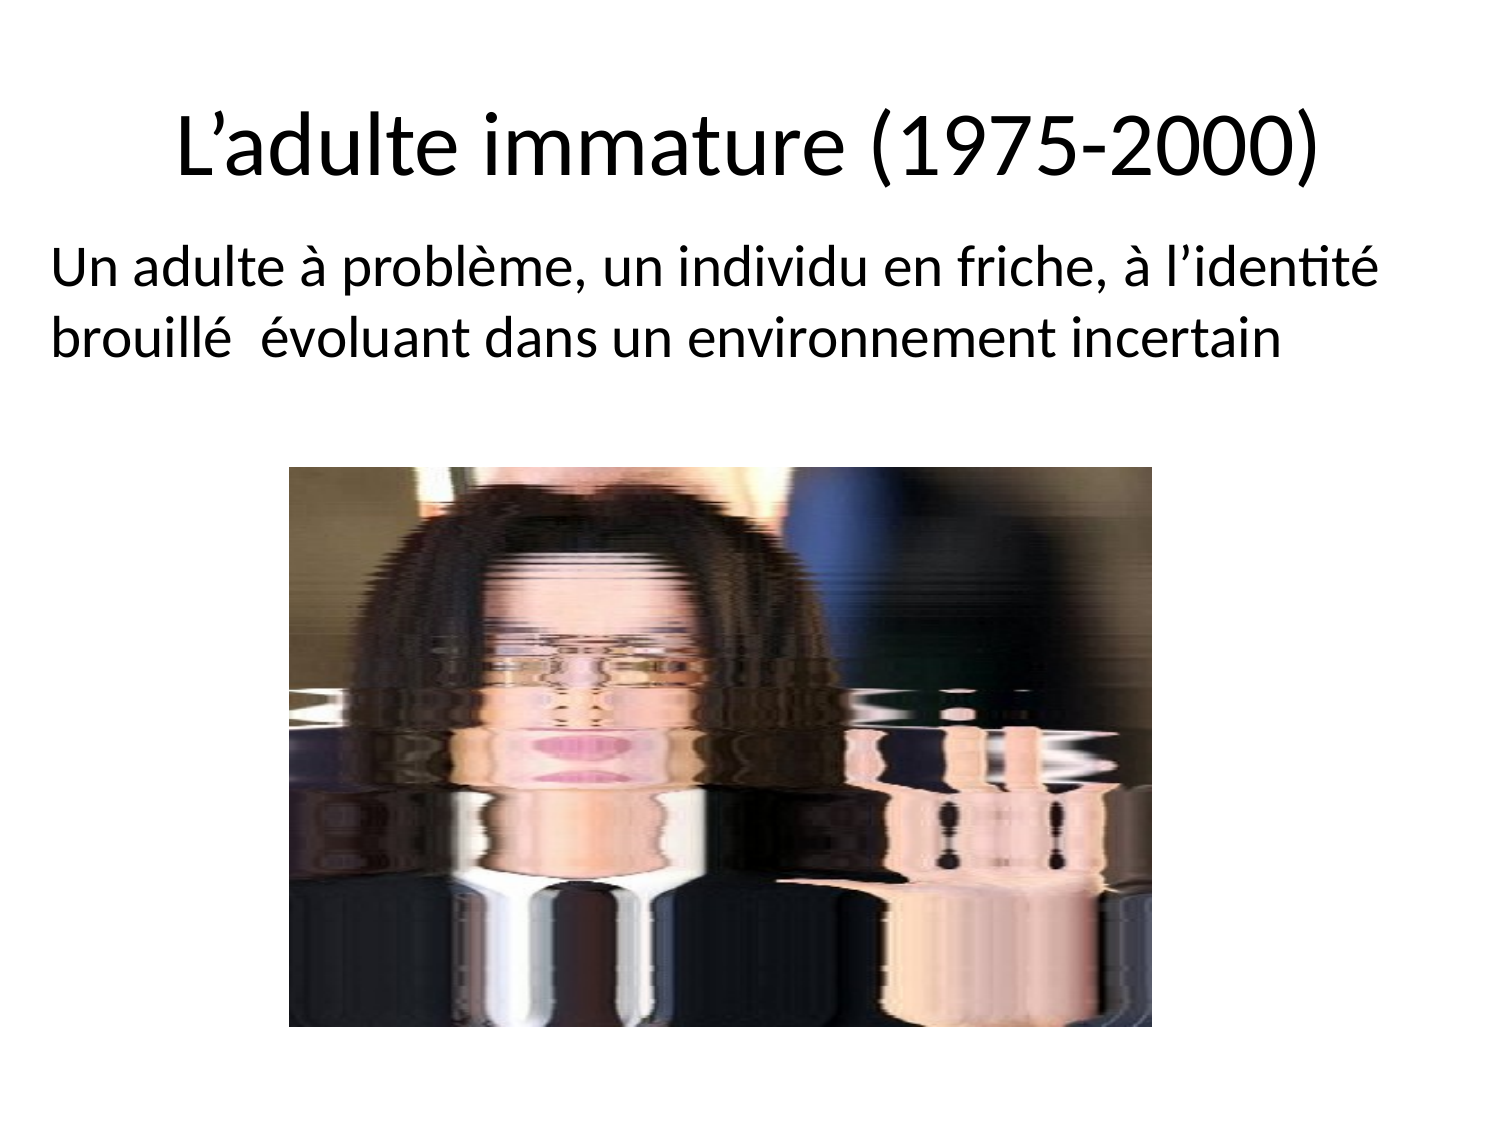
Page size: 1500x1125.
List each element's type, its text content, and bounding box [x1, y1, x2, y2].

picture [289, 467, 1152, 1027]
list Un adulte à problème, un individu en friche, à l’identité brouillé évoluant dans un environnement incertain [35, 219, 1483, 426]
title L’adulte immature (1975-2000) [75, 45, 1425, 219]
